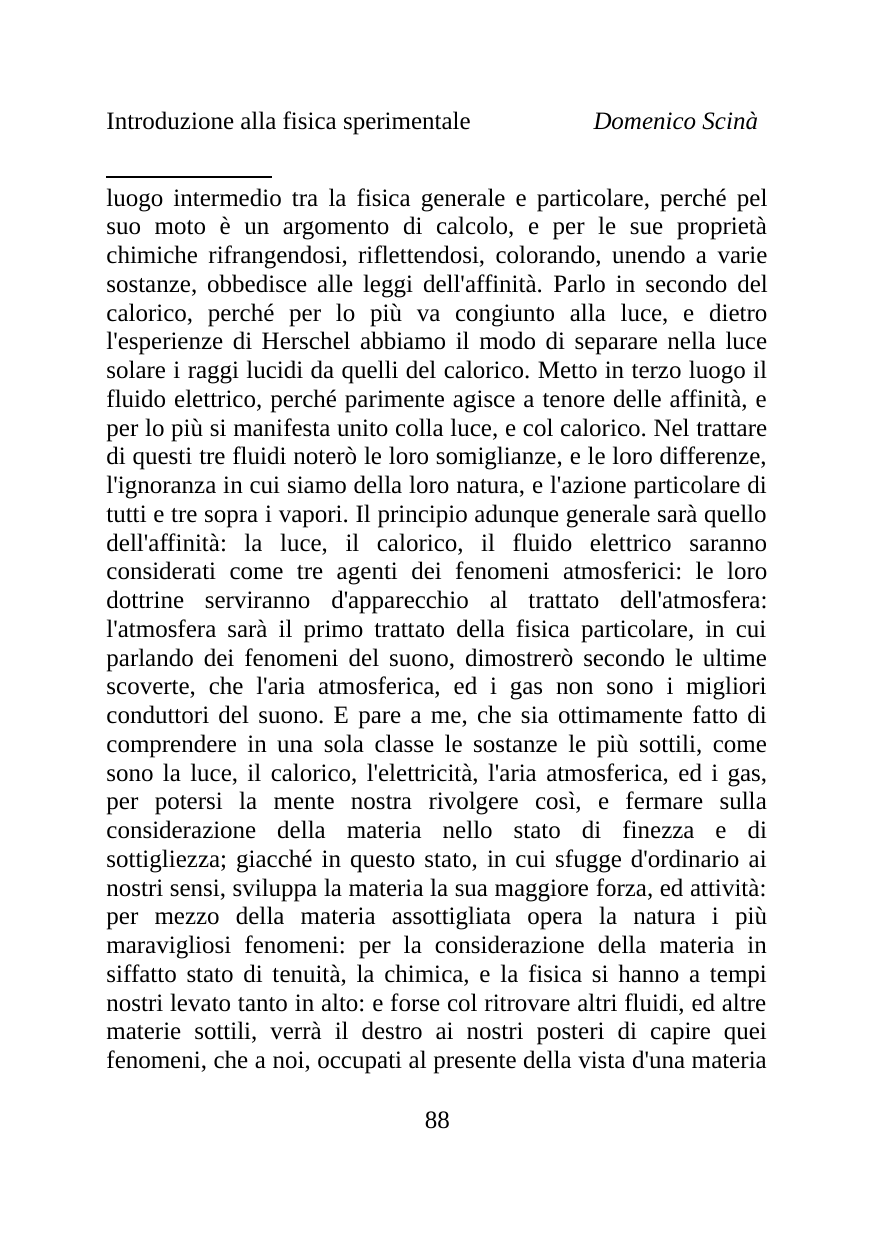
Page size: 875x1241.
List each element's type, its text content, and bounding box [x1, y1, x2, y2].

text luogo intermedio tra la fisica generale e particolare, perché pel suo moto è un argomento di calcolo, e per le sue proprietà chimiche rifrangendosi, riflettendosi, colorando, unendo a varie sostanze, obbedisce alle leggi dell'affinità. Parlo in secondo del calorico, perché per lo più va congiunto alla luce, e dietro l'esperienze di Herschel abbiamo il modo di separare nella luce solare i raggi lucidi da quelli del calorico. Metto in terzo luogo il fluido elettrico, perché parimente agisce a tenore delle affinità, e per lo più si manifesta unito colla luce, e col calorico. Nel trattare di questi tre fluidi noterò le loro somiglianze, e le loro differenze, l'ignoranza in cui siamo della loro natura, e l'azione particolare di tutti e tre sopra i vapori. Il principio adunque generale sarà quello dell'affinità: la luce, il calorico, il fluido elettrico saranno considerati come tre agenti dei fenomeni atmosferici: le loro dottrine serviranno d'apparecchio al trattato dell'atmosfera: l'atmosfera sarà il primo trattato della fisica particolare, in cui parlando dei fenomeni del suono, dimostrerò secondo le ultime scoverte, che l'aria atmosferica, ed i gas non sono i migliori conduttori del suono. E pare a me, che sia ottimamente fatto di comprendere in una sola classe le sostanze le più sottili, come sono la luce, il calorico, l'elettricità, l'aria atmosferica, ed i gas, per potersi la mente nostra rivolgere così, e fermare sulla considerazione della materia nello stato di finezza e di sottigliezza; giacché in questo stato, in cui sfugge d'ordinario ai nostri sensi, sviluppa la materia la sua maggiore forza, ed attività: per mezzo della materia assottigliata opera la natura i più maravigliosi fenomeni: per la considerazione della materia in siffatto stato di tenuità, la chimica, e la fisica si hanno a tempi nostri levato tanto in alto: e forse col ritrovare altri fluidi, ed altre materie sottili, verrà il destro ai nostri posteri di capire quei fenomeni, che a noi, occupati al presente della vista d'una materia [106, 183, 768, 1074]
